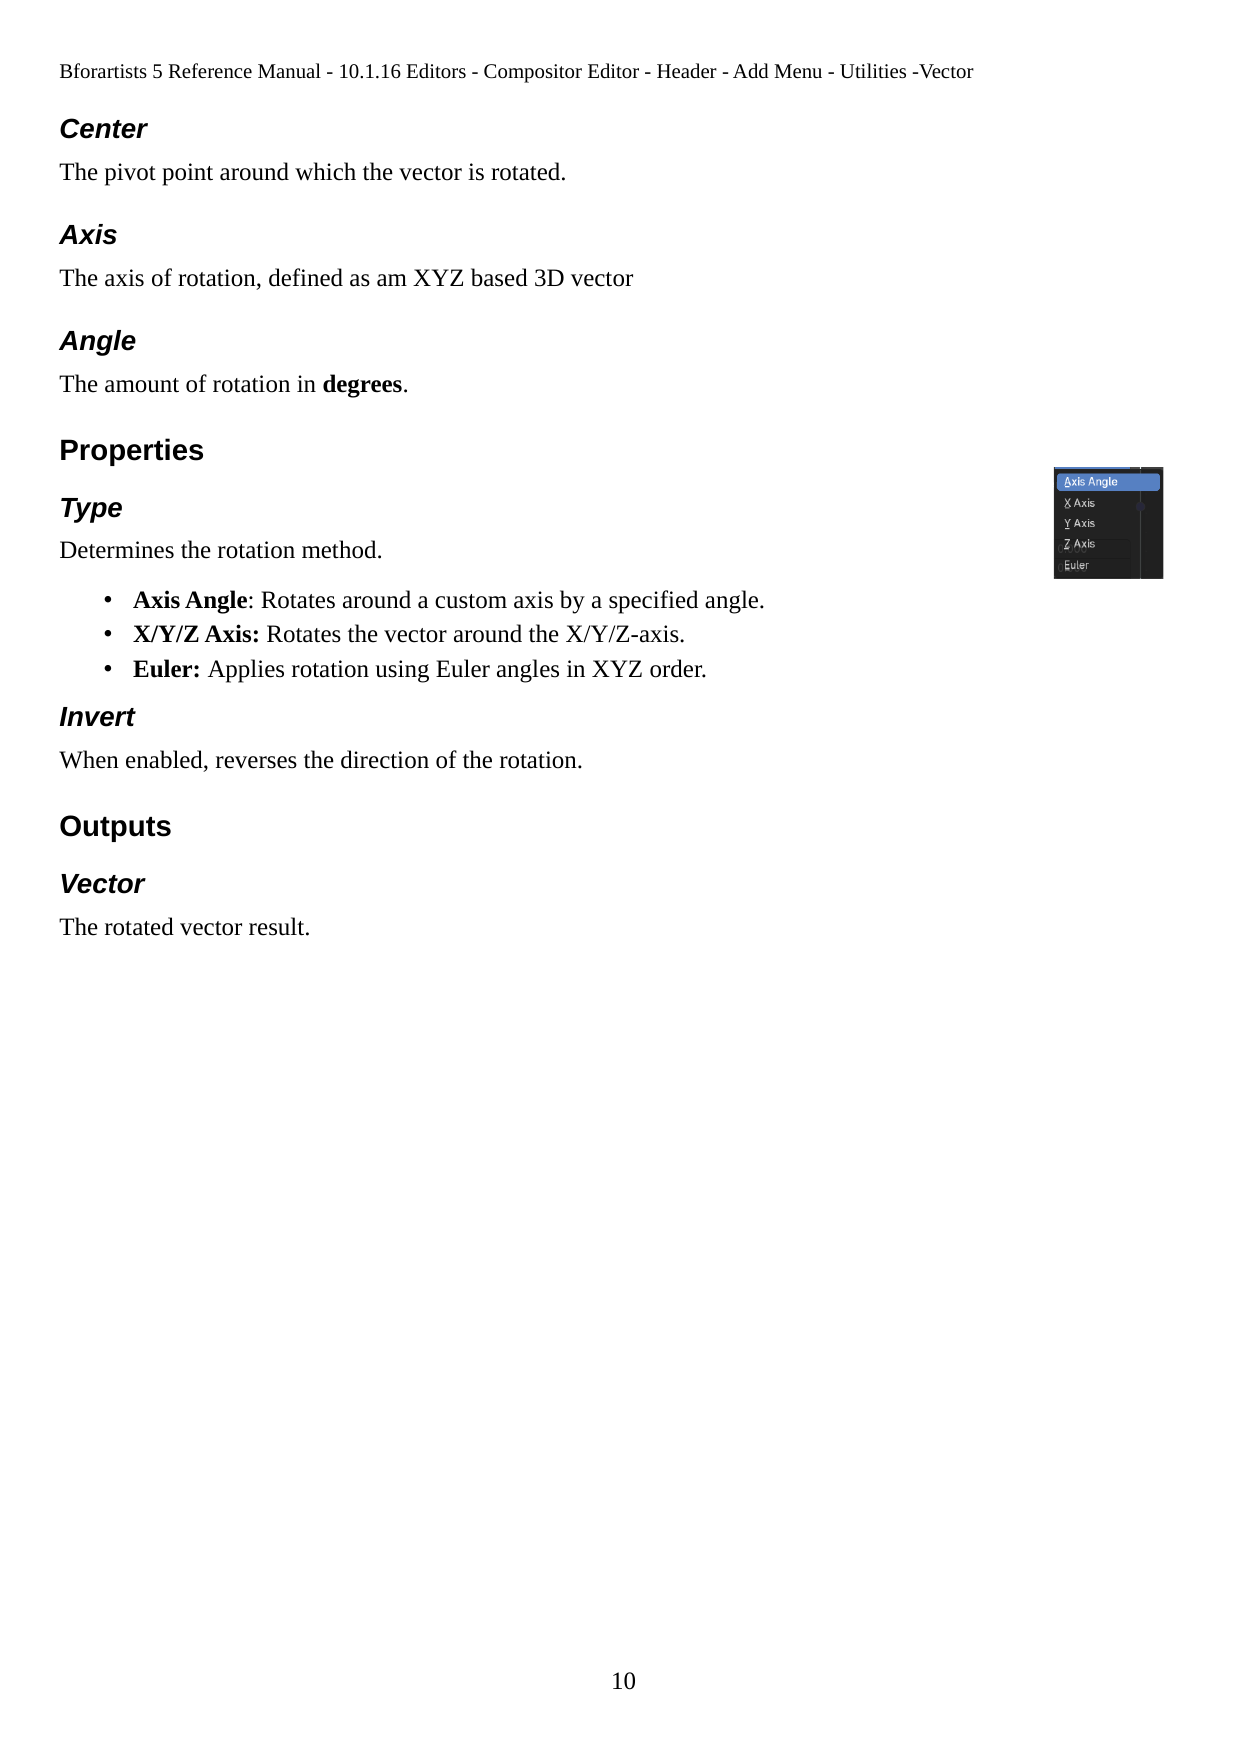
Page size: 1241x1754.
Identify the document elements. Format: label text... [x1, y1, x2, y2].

text The pivot point around which the vector is rotated. [59, 157, 1181, 186]
subtitle Type [59, 491, 1053, 523]
subtitle [1164, 491, 1181, 523]
subtitle Axis [59, 218, 1181, 250]
list Euler: Applies rotation using Euler angles in XYZ order. [103, 654, 1181, 682]
text Determines the rotation method. [59, 536, 1053, 564]
picture [1053, 467, 1164, 579]
text The axis of rotation, defined as am XYZ based 3D vector [59, 263, 1181, 292]
subtitle Outputs [59, 809, 1181, 842]
list Axis Angle: Rotates around a custom axis by a specified angle. [103, 585, 1181, 613]
subtitle Angle [59, 324, 1181, 356]
text The amount of rotation in degrees. [59, 369, 1181, 398]
subtitle Center [59, 113, 1181, 144]
subtitle Vector [59, 867, 1181, 899]
list X/Y/Z Axis: Rotates the vector around the X/Y/Z-axis. [103, 619, 1181, 648]
text When enabled, reverses the direction of the rotation. [59, 745, 1181, 774]
subtitle Invert [59, 701, 1181, 732]
text The rotated vector result. [59, 912, 1181, 941]
subtitle Properties [59, 432, 1181, 466]
